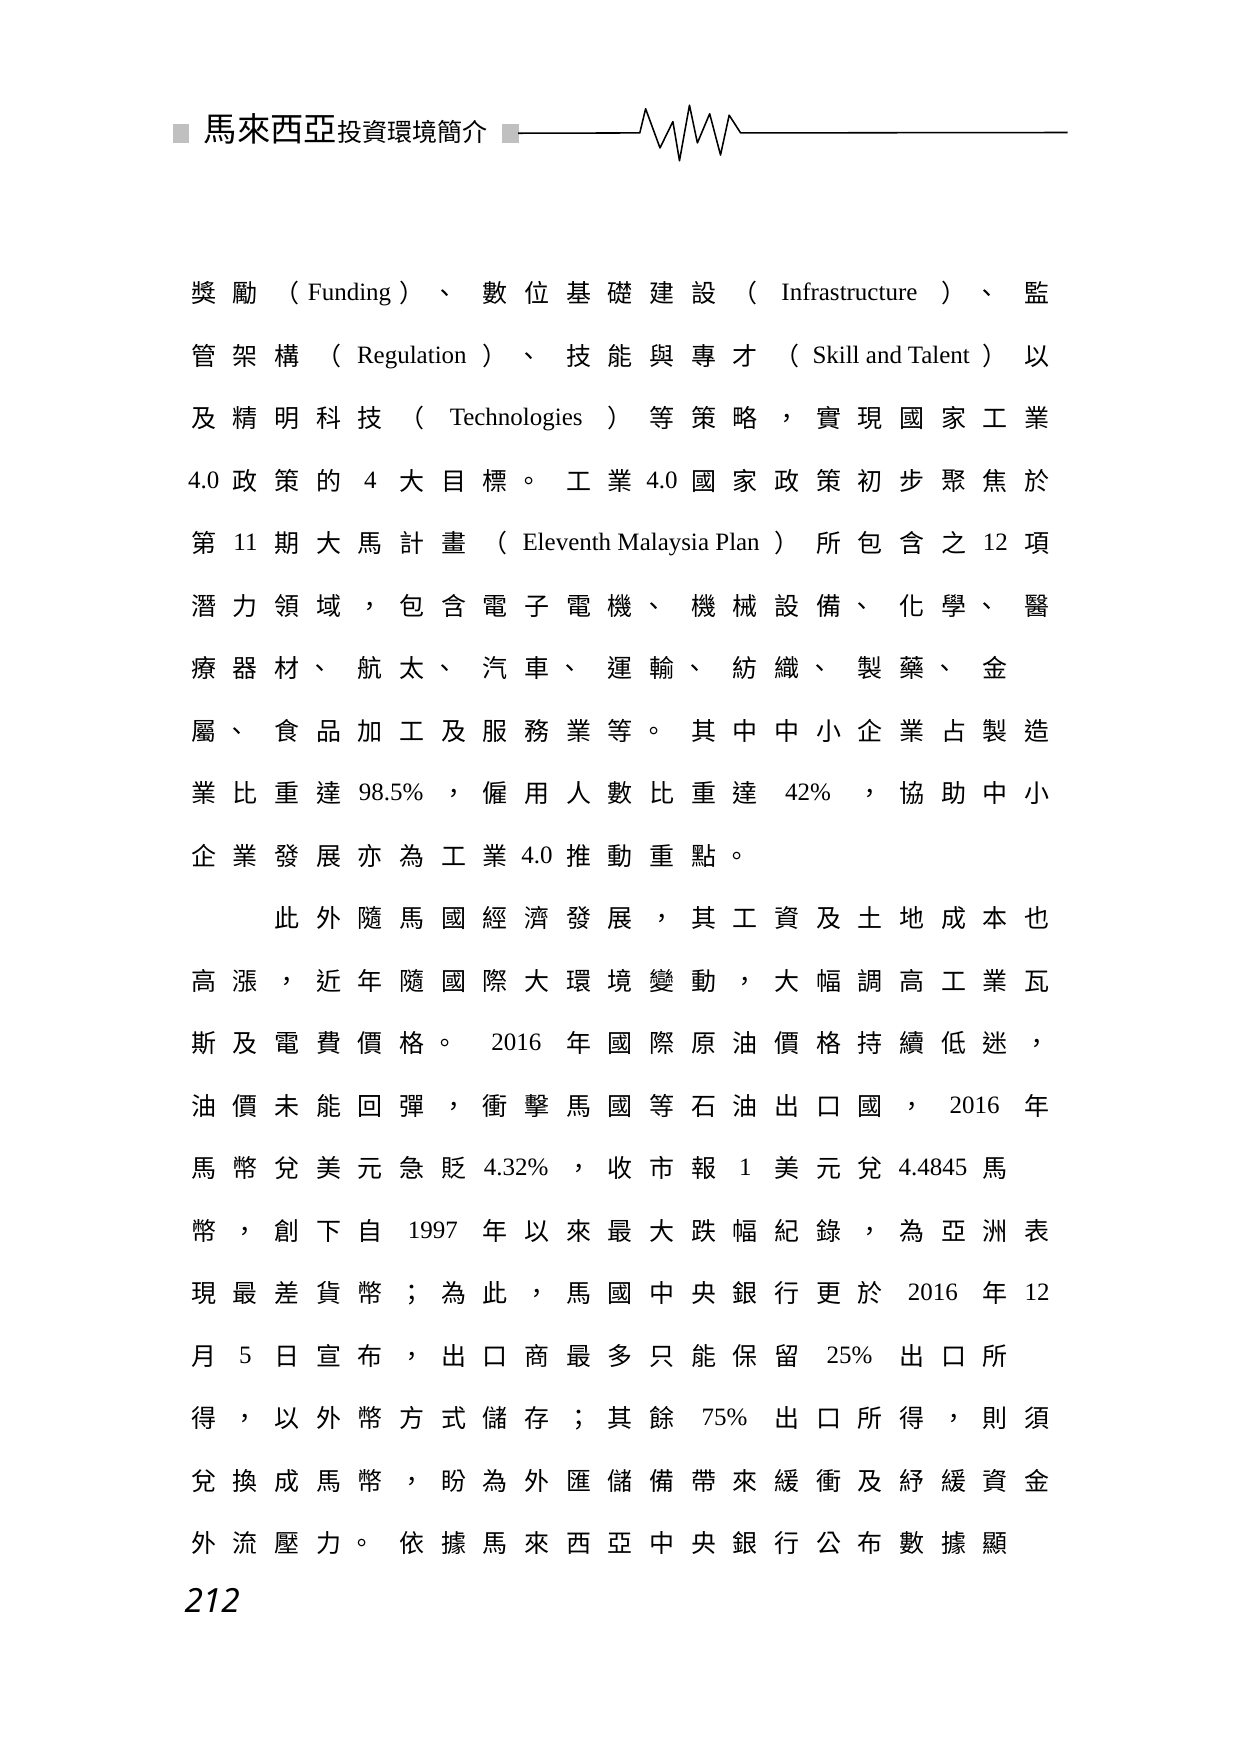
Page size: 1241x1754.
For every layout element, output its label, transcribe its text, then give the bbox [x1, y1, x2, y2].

text 獎勵（Funding）、數位基礎建設（Infrastructure）、監管架構（Regulation）、技能與專才（Skill and Talent）以及精明科技（Technologies）等策略，實現國家工業4.0政策的4大目標。工業4.0國家政策初步聚焦於第11期大馬計畫（Eleventh Malaysia Plan）所包含之12項潛力領域，包含電子電機、機械設備、化學、醫療器材、航太、汽車、運輸、紡織、製藥、金屬、食品加工及服務業等。其中中小企業占製造業比重達98.5%，僱用人數比重達42%，協助中小企業發展亦為工業4.0推動重點。 [183, 250, 1058, 875]
text 此外隨馬國經濟發展，其工資及土地成本也高漲，近年隨國際大環境變動，大幅調高工業瓦斯及電費價格。2016年國際原油價格持續低迷，油價未能回彈，衝擊馬國等石油出口國，2016年馬幣兌美元急貶4.32%，收市報1美元兌4.4845馬幣，創下自1997年以來最大跌幅紀錄，為亞洲表現最差貨幣；為此，馬國中央銀行更於2016年12月5日宣布，出口商最多只能保留25%出口所得，以外幣方式儲存；其餘75%出口所得，則須兌換成馬幣，盼為外匯儲備帶來緩衝及紓緩資金外流壓力。依據馬來西亞中央銀行公布數據顯 [183, 875, 1058, 1563]
